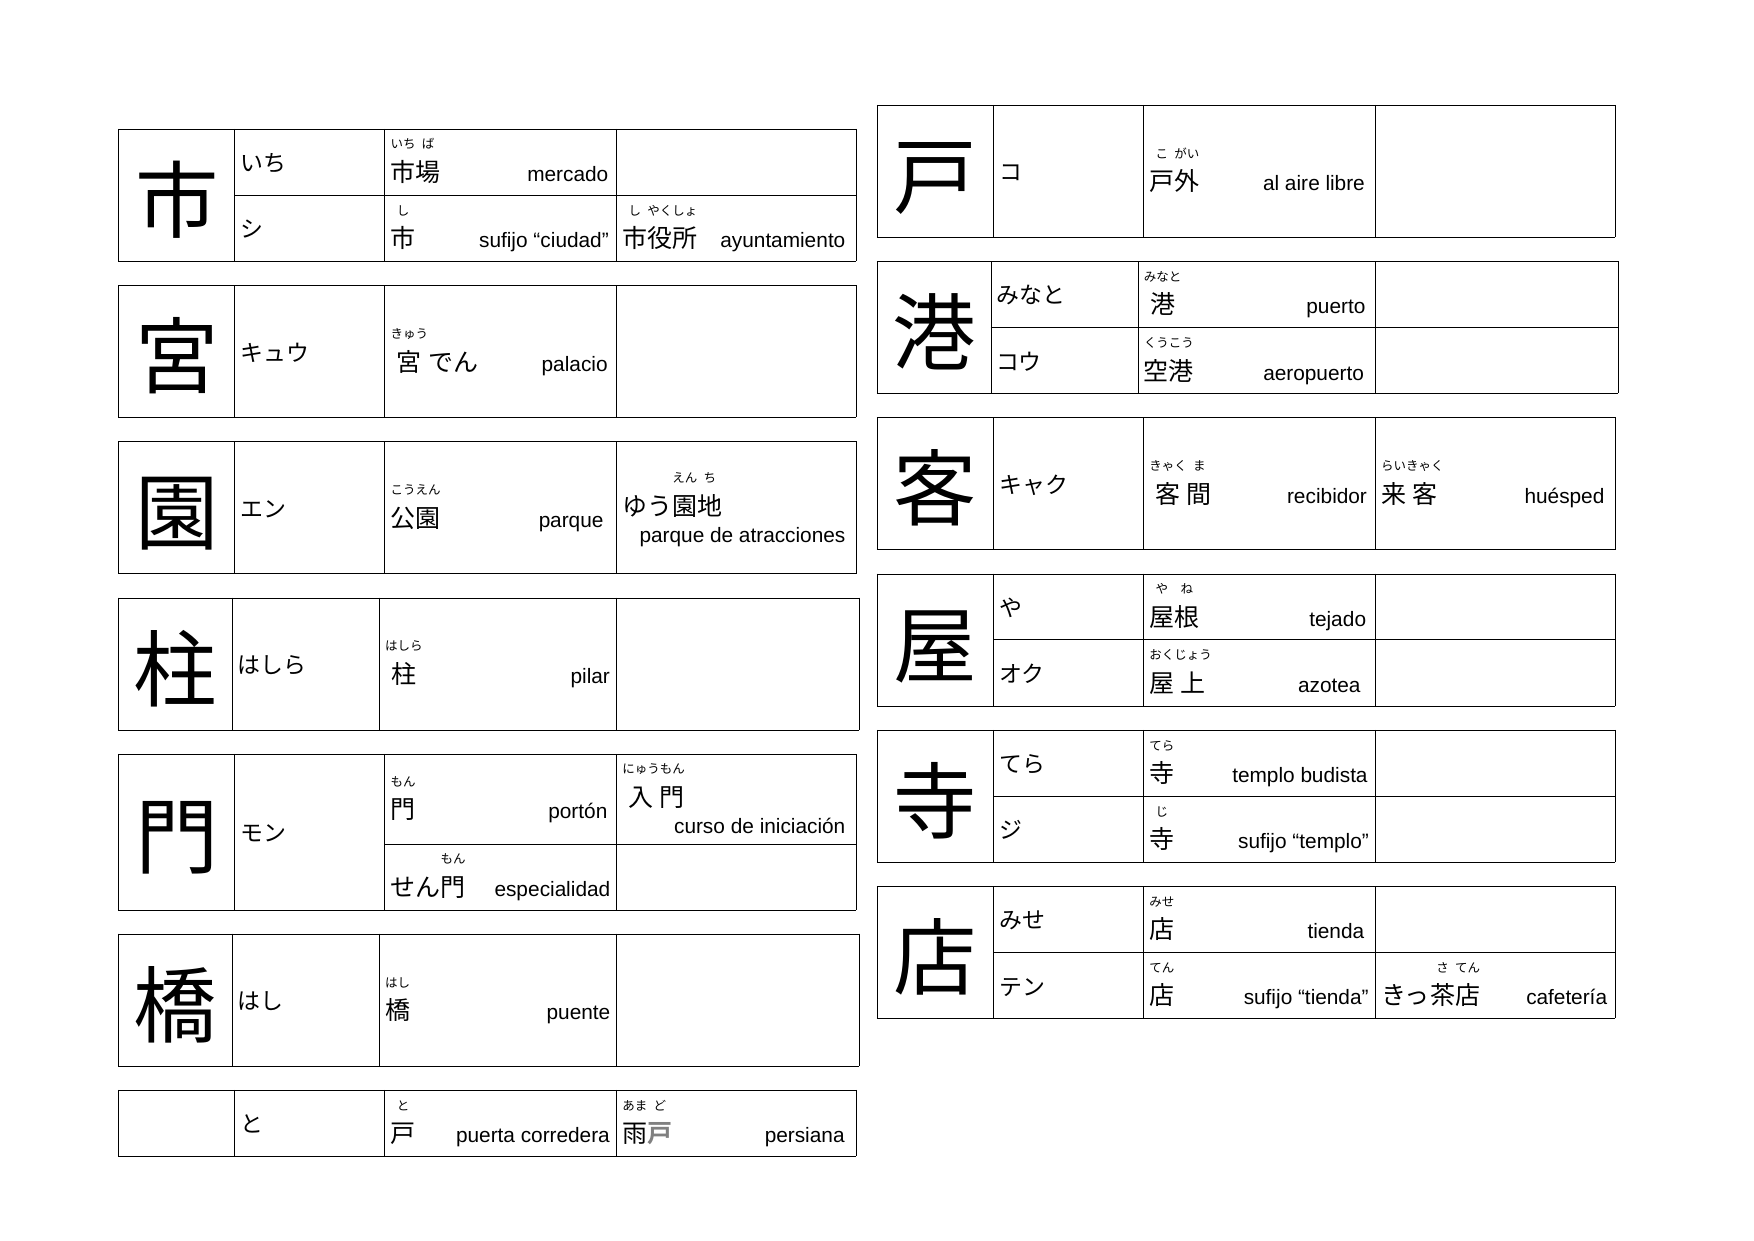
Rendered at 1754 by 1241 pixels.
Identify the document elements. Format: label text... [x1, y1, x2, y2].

table_header ゆう園えん地ち parque de atracciones [617, 442, 856, 573]
table_header みなと [992, 262, 1138, 327]
table_header 寺てら templo budista [1144, 731, 1375, 796]
table_header 雨あま戸ど persiana [617, 1091, 856, 1156]
table_header 店 [878, 887, 993, 1018]
table_cell オク [994, 640, 1143, 706]
table_header 屋 [878, 575, 993, 706]
table_header はしら [233, 599, 379, 729]
table_cell 戸こ外がい al aire libre [1144, 106, 1375, 237]
table_header 港みなと puerto [1139, 262, 1375, 327]
table_header 橋はし puente [380, 935, 616, 1066]
table_header 店みせ tienda [1144, 887, 1375, 952]
table_header キャク [994, 418, 1143, 549]
table_header 屋や根ね tejado [1144, 575, 1375, 639]
table_header みせ [994, 887, 1143, 952]
table_cell コウ [992, 328, 1138, 393]
table_header 市 [119, 130, 234, 261]
table_cell 屋おく上じょう azotea [1144, 640, 1375, 706]
table_header [617, 935, 859, 1066]
table_header エン [235, 442, 384, 573]
table_header 港 [878, 262, 991, 393]
table_cell 店てん sufijo “tienda” [1144, 953, 1375, 1018]
table_header [617, 599, 859, 729]
table_header はし [233, 935, 379, 1066]
table_header 戸と puerta corredera [385, 1091, 616, 1156]
table_header と [235, 1091, 384, 1156]
table_header 宮 [119, 286, 234, 417]
table_cell 市し sufijo “ciudad” [385, 196, 616, 261]
table_header モン [235, 755, 384, 909]
table_cell [1376, 106, 1615, 237]
table_header [617, 130, 856, 194]
table_header 来らい客きゃく huésped [1376, 418, 1615, 549]
table_header いち [235, 130, 384, 194]
table_header 公こう園えん parque [385, 442, 616, 573]
table_header 門もん portón [385, 755, 616, 843]
table_header 戸 [878, 106, 993, 237]
table_cell 市し役やく所しょ ayuntamiento [617, 196, 856, 261]
table_header 柱 [119, 599, 232, 729]
table_header [1376, 887, 1615, 952]
table_header 柱はしら pilar [380, 599, 616, 729]
table_cell シ [235, 196, 384, 261]
table_header 市いち場ば mercado [385, 130, 616, 194]
table_cell せん門もん especialidad [385, 845, 616, 909]
table_cell [617, 845, 856, 909]
table_header [1376, 262, 1618, 327]
table_header 客きゃく間ま recibidor [1144, 418, 1375, 549]
table_header [119, 1091, 234, 1156]
table_cell ジ [994, 797, 1143, 862]
table_header 宮きゅうでん palacio [385, 286, 616, 417]
table_header [1376, 731, 1615, 796]
table_header 門 [119, 755, 234, 909]
table_header 客 [878, 418, 993, 549]
table_cell テン [994, 953, 1143, 1018]
table_header 橋 [119, 935, 232, 1066]
table_cell 寺じ sufijo “templo” [1144, 797, 1375, 862]
table_header や [994, 575, 1143, 639]
table_cell 空くう港こう aeropuerto [1139, 328, 1375, 393]
table_header 寺 [878, 731, 993, 862]
table_cell [1376, 640, 1615, 706]
table_header 園 [119, 442, 234, 573]
table_header [617, 286, 856, 417]
table_header [1376, 575, 1615, 639]
table_cell コ [994, 106, 1143, 237]
table_header キュウ [235, 286, 384, 417]
table_cell [1376, 797, 1615, 862]
table_header てら [994, 731, 1143, 796]
table_cell きっ茶さ店てん cafetería [1376, 953, 1615, 1018]
table_cell [1376, 328, 1618, 393]
table_header 入にゅう門もん curso de iniciación [617, 755, 856, 843]
